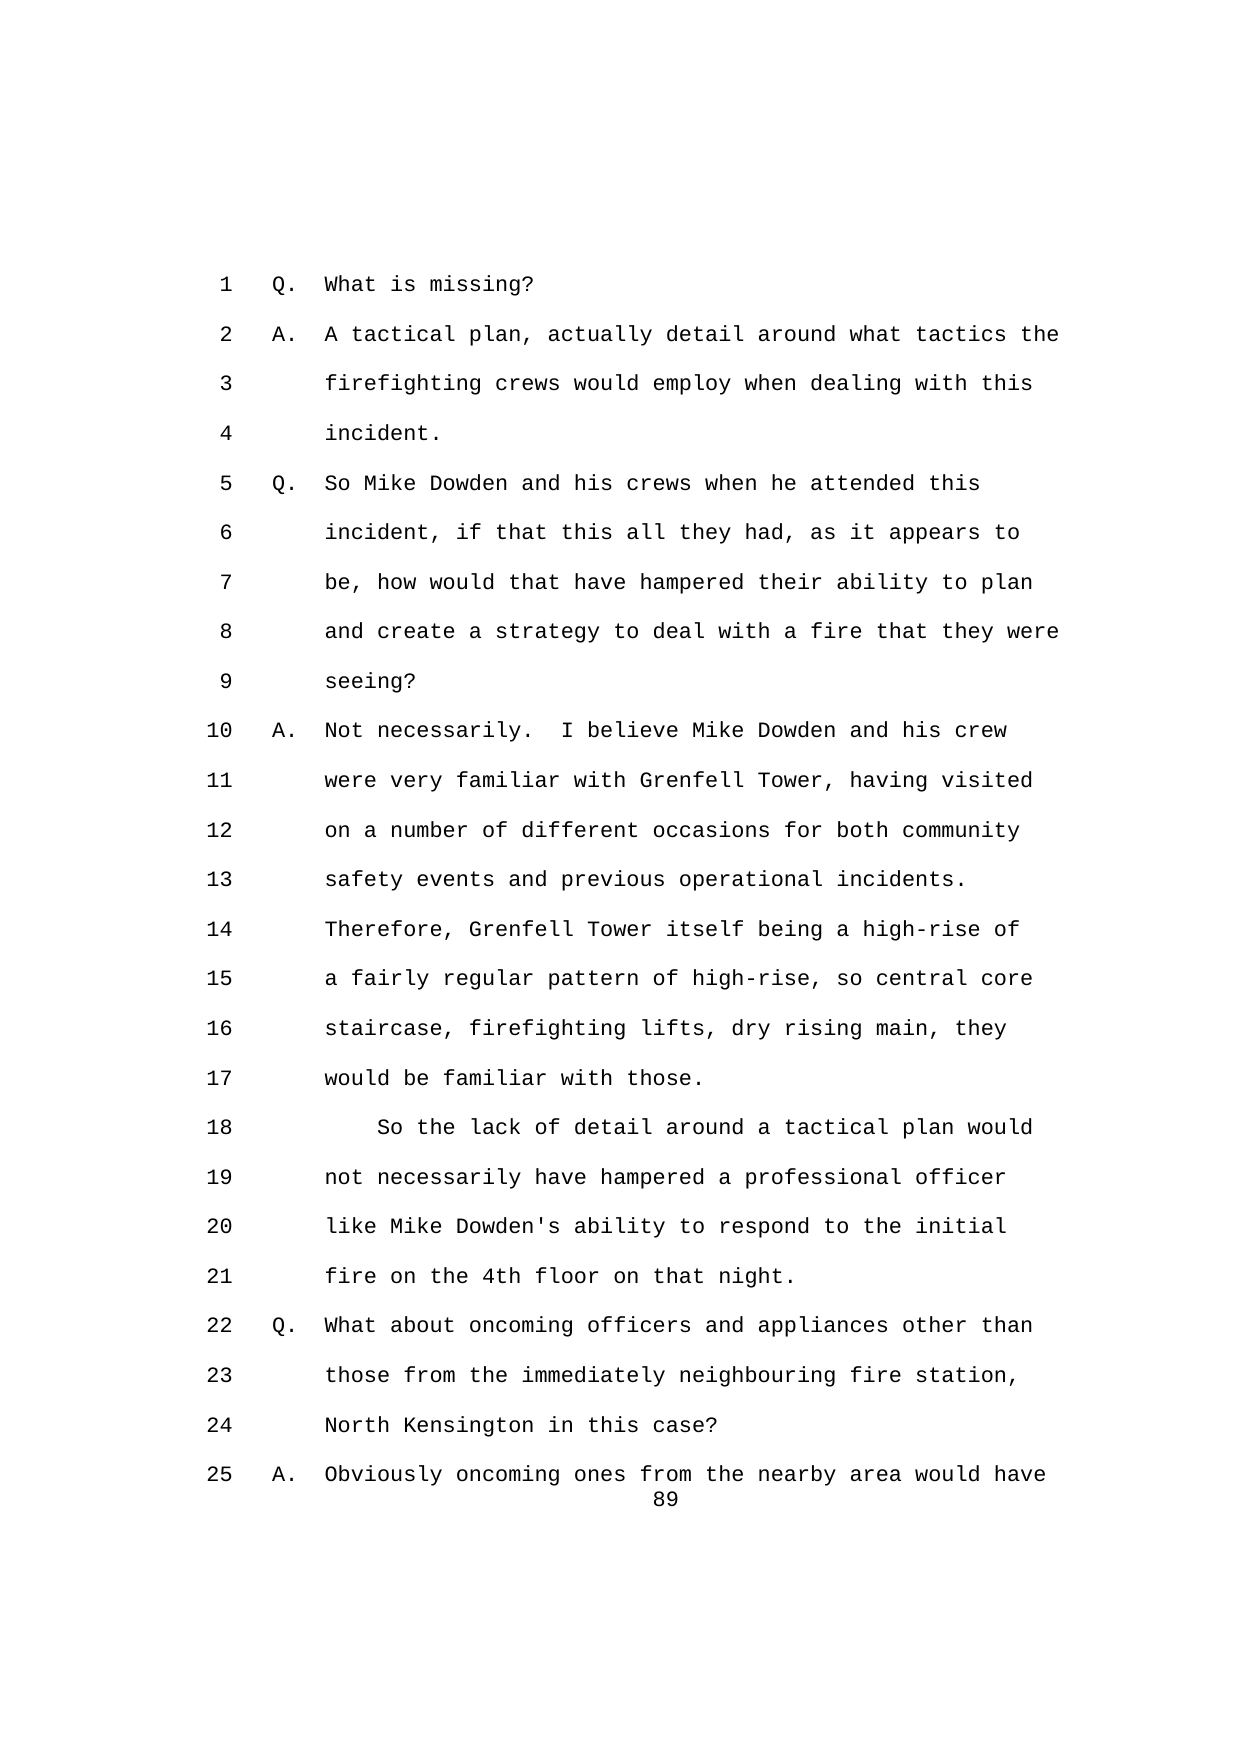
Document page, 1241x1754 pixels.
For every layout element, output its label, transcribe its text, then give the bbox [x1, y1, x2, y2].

text 7 be, how would that have hampered their ability to plan [75, 571, 1165, 596]
text 8 and create a strategy to deal with a fire that they were [75, 620, 1165, 645]
text 17 would be familiar with those. [75, 1067, 1165, 1091]
text 13 safety events and previous operational incidents. [75, 868, 1165, 893]
text 22 Q. What about oncoming officers and appliances other than [75, 1314, 1165, 1339]
text 14 Therefore, Grenfell Tower itself being a high-rise of [75, 918, 1165, 943]
text 1 Q. What is missing? [75, 273, 1165, 298]
text 24 North Kensington in this case? [75, 1414, 1165, 1438]
text 19 not necessarily have hampered a professional officer [75, 1166, 1165, 1191]
text 12 on a number of different occasions for both community [75, 819, 1165, 843]
text 9 seeing? [75, 670, 1165, 695]
text 6 incident, if that this all they had, as it appears to [75, 521, 1165, 546]
text 20 like Mike Dowden's ability to respond to the initial [75, 1215, 1165, 1240]
text 5 Q. So Mike Dowden and his crews when he attended this [75, 472, 1165, 496]
text 89 [75, 1488, 1165, 1513]
text 4 incident. [75, 422, 1165, 447]
text 16 staircase, firefighting lifts, dry rising main, they [75, 1017, 1165, 1042]
text 21 fire on the 4th floor on that night. [75, 1265, 1165, 1290]
text 2 A. A tactical plan, actually detail around what tactics the [75, 323, 1165, 348]
text 23 those from the immediately neighbouring fire station, [75, 1364, 1165, 1389]
text 10 A. Not necessarily. I believe Mike Dowden and his crew [75, 719, 1165, 744]
text 18 So the lack of detail around a tactical plan would [75, 1116, 1165, 1141]
text 11 were very familiar with Grenfell Tower, having visited [75, 769, 1165, 794]
text 15 a fairly regular pattern of high-rise, so central core [75, 967, 1165, 992]
text 25 A. Obviously oncoming ones from the nearby area would have [75, 1463, 1165, 1488]
text 3 firefighting crews would employ when dealing with this [75, 372, 1165, 397]
